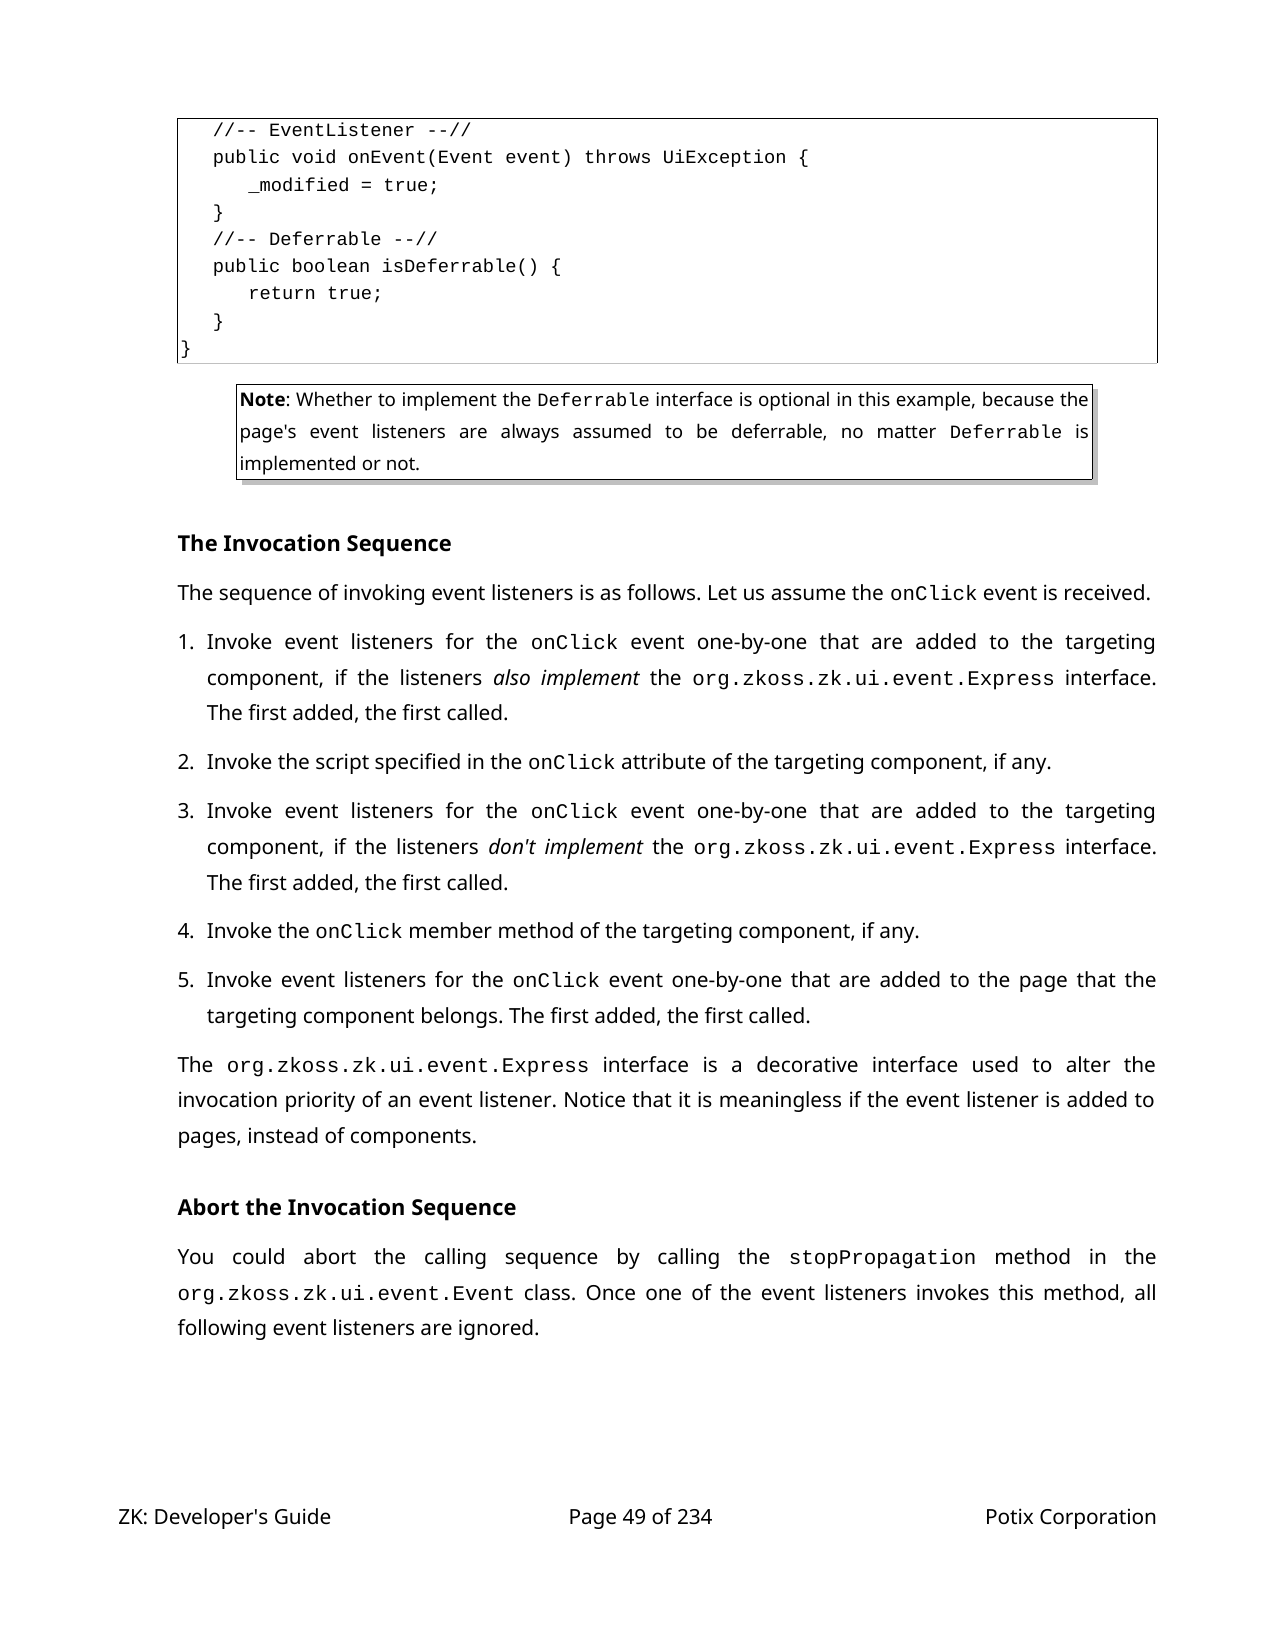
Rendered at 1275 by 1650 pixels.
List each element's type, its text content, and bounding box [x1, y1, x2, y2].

list Invoke the onClick member method of the targeting component, if any. [177, 916, 1157, 945]
list Invoke event listeners for the onClick event one-by-one that are added to the targeting component, if the listeners don't implement the org.zkoss.zk.ui.event.Express interface. The first added, the first called. [177, 797, 1157, 896]
text The org.zkoss.zk.ui.event.Express interface is a decorative interface used to alter the invocation priority of an event listener. Notice that it is meaningless if the event listener is added to pages, instead of components. [177, 1050, 1157, 1149]
text public boolean isDeferrable() { [178, 254, 1157, 278]
text return true; [178, 281, 1157, 306]
text _modified = true; [178, 172, 1157, 197]
text } [178, 336, 1157, 363]
list Invoke event listeners for the onClick event one-by-one that are added to the targeting component, if the listeners also implement the org.zkoss.zk.ui.event.Express interface. The first added, the first called. [177, 627, 1157, 727]
text Note: Whether to implement the Deferrable interface is optional in this example, because the page's event listeners are always assumed to be deferrable, no matter Deferrable is implemented or not. [237, 385, 1092, 479]
text //-- EventListener --// [178, 119, 1157, 142]
text public void onEvent(Event event) throws UiException { [178, 145, 1157, 169]
list Invoke event listeners for the onClick event one-by-one that are added to the page that the targeting component belongs. The first added, the first called. [177, 966, 1157, 1029]
text //-- Deferrable --// [178, 227, 1157, 251]
text You could abort the calling sequence by calling the stopPropagation method in the org.zkoss.zk.ui.event.Event class. Once one of the event listeners invokes this method, all following event listeners are ignored. [177, 1242, 1157, 1341]
text } [178, 308, 1157, 333]
subtitle The Invocation Sequence [177, 528, 1157, 558]
text The sequence of invoking event listeners is as follows. Let us assume the onClick event is received. [177, 578, 1157, 607]
list Invoke the script specified in the onClick attribute of the targeting component, if any. [177, 747, 1157, 776]
text } [178, 200, 1157, 224]
subtitle Abort the Invocation Sequence [177, 1191, 1157, 1221]
